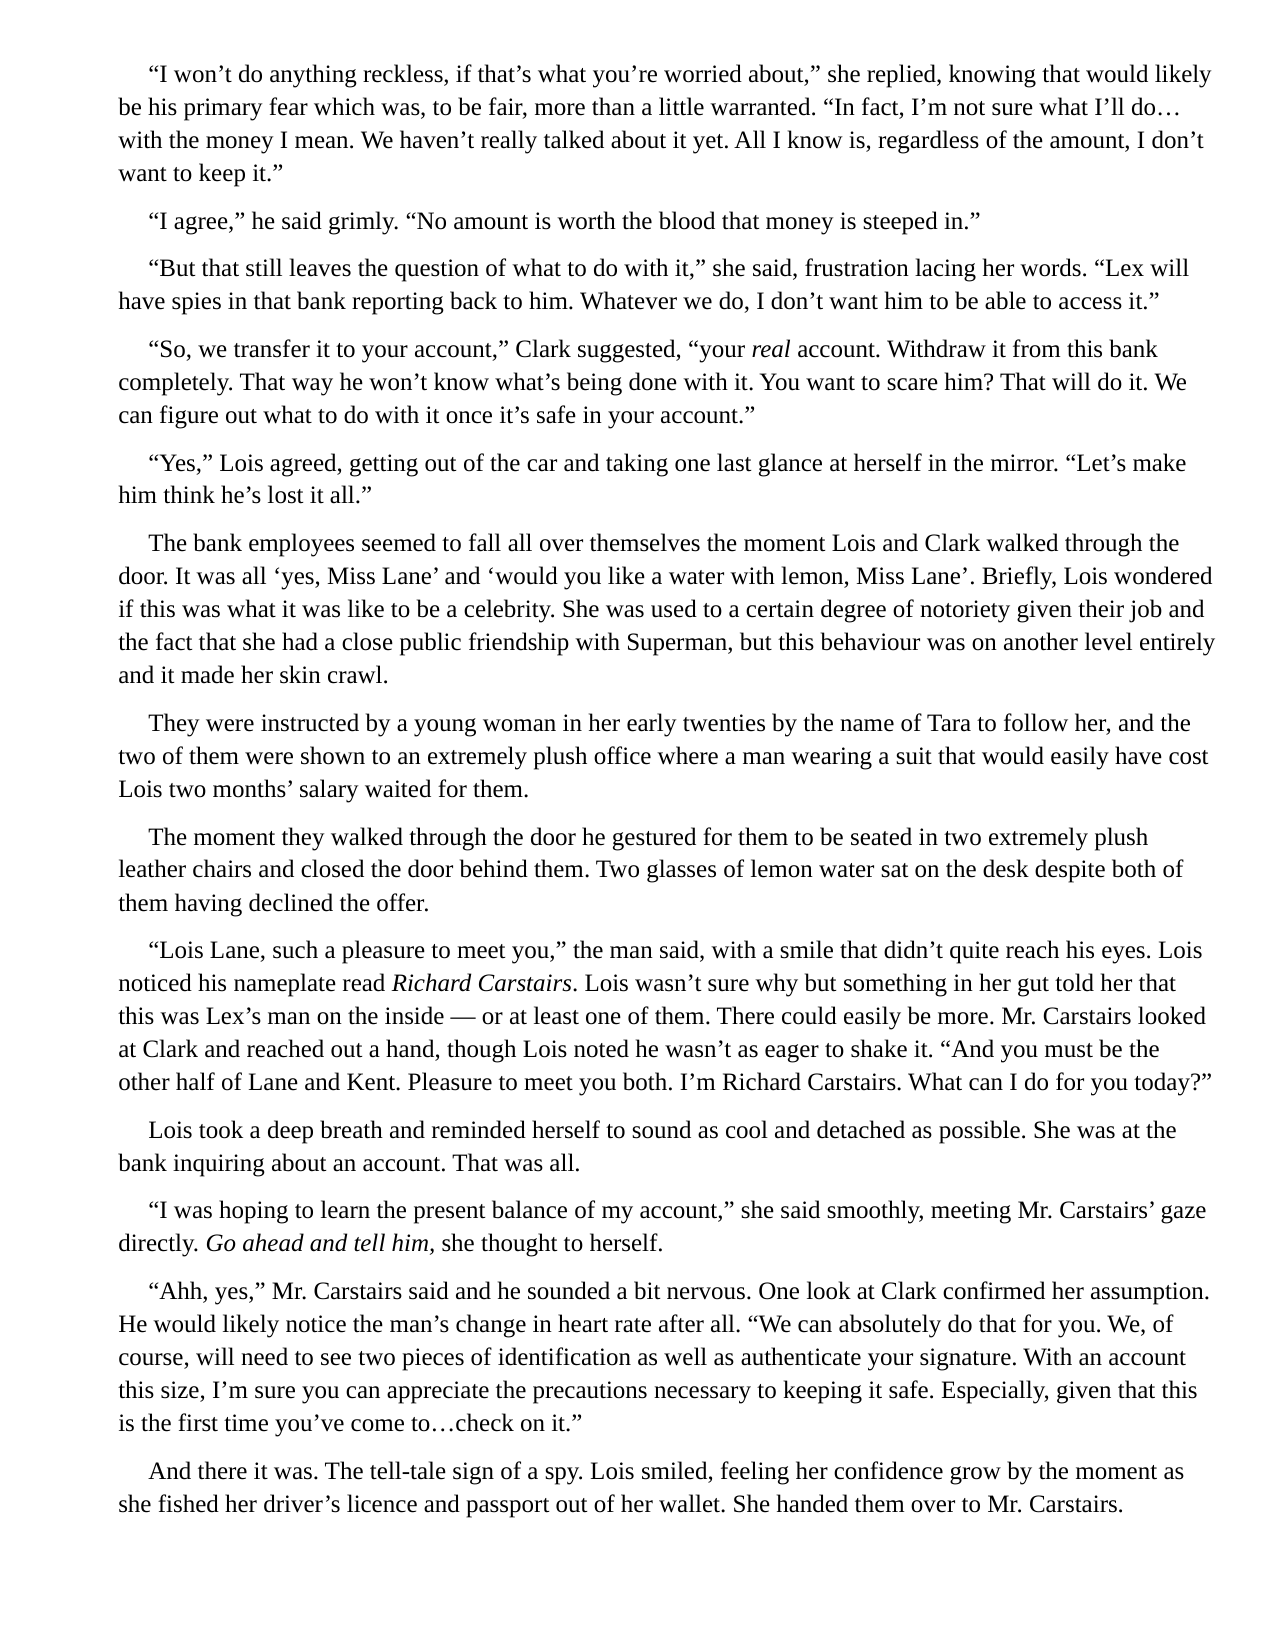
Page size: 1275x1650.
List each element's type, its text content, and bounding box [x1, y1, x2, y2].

text Lois took a deep breath and reminded herself to sound as cool and detached as possible. She was at the bank inquiring about an account. That was all. [118, 1115, 1216, 1177]
text The bank employees seemed to fall all over themselves the moment Lois and Clark walked through the door. It was all ‘yes, Miss Lane’ and ‘would you like a water with lemon, Miss Lane’. Briefly, Lois wondered if this was what it was like to be a celebrity. She was used to a certain degree of notoriety given their job and the fact that she had a close public friendship with Superman, but this behaviour was on another level entirely and it made her skin crawl. [118, 528, 1216, 689]
text “I won’t do anything reckless, if that’s what you’re worried about,” she replied, knowing that would likely be his primary fear which was, to be fair, more than a little warranted. “In fact, I’m not sure what I’ll do…with the money I mean. We haven’t really talked about it yet. All I know is, regardless of the amount, I don’t want to keep it.” [118, 59, 1216, 187]
text “I was hoping to learn the present balance of my account,” she said smoothly, meeting Mr. Carstairs’ gaze directly. Go ahead and tell him, she thought to herself. [118, 1196, 1216, 1257]
text They were instructed by a young woman in her early twenties by the name of Tara to follow her, and the two of them were shown to an extremely plush office where a man wearing a suit that would easily have cost Lois two months’ salary waited for them. [118, 708, 1216, 803]
text “So, we transfer it to your account,” Clark suggested, “your real account. Withdraw it from this bank completely. That way he won’t know what’s being done with it. You want to scare him? That will do it. We can figure out what to do with it once it’s safe in your account.” [118, 334, 1216, 429]
text “Yes,” Lois agreed, getting out of the car and taking one last glance at herself in the mirror. “Let’s make him think he’s lost it all.” [118, 448, 1216, 509]
text The moment they walked through the door he gestured for them to be seated in two extremely plush leather chairs and closed the door behind them. Two glasses of lemon water sat on the desk despite both of them having declined the offer. [118, 822, 1216, 916]
text “Lois Lane, such a pleasure to meet you,” the man said, with a smile that didn’t quite reach his eyes. Lois noticed his nameplate read Richard Carstairs. Lois wasn’t sure why but something in her gut told her that this was Lex’s man on the inside — or at least one of them. There could easily be more. Mr. Carstairs looked at Clark and reached out a hand, though Lois noted he wasn’t as eager to shake it. “And you must be the other half of Lane and Kent. Pleasure to meet you both. I’m Richard Carstairs. What can I do for you today?” [118, 935, 1216, 1096]
text “But that still leaves the question of what to do with it,” she said, frustration lacing her words. “Lex will have spies in that bank reporting back to him. Whatever we do, I don’t want him to be able to access it.” [118, 253, 1216, 315]
text “Ahh, yes,” Mr. Carstairs said and he sounded a bit nervous. One look at Clark confirmed her assumption. He would likely notice the man’s change in heart rate after all. “We can absolutely do that for you. We, of course, will need to see two pieces of identification as well as authenticate your signature. With an account this size, I’m sure you can appreciate the precautions necessary to keeping it safe. Especially, given that this is the first time you’ve come to…check on it.” [118, 1276, 1216, 1437]
text “I agree,” he said grimly. “No amount is worth the blood that money is steeped in.” [118, 206, 1216, 234]
text And there it was. The tell-tale sign of a spy. Lois smiled, feeling her confidence grow by the moment as she fished her driver’s licence and passport out of her wallet. She handed them over to Mr. Carstairs. [118, 1456, 1216, 1518]
